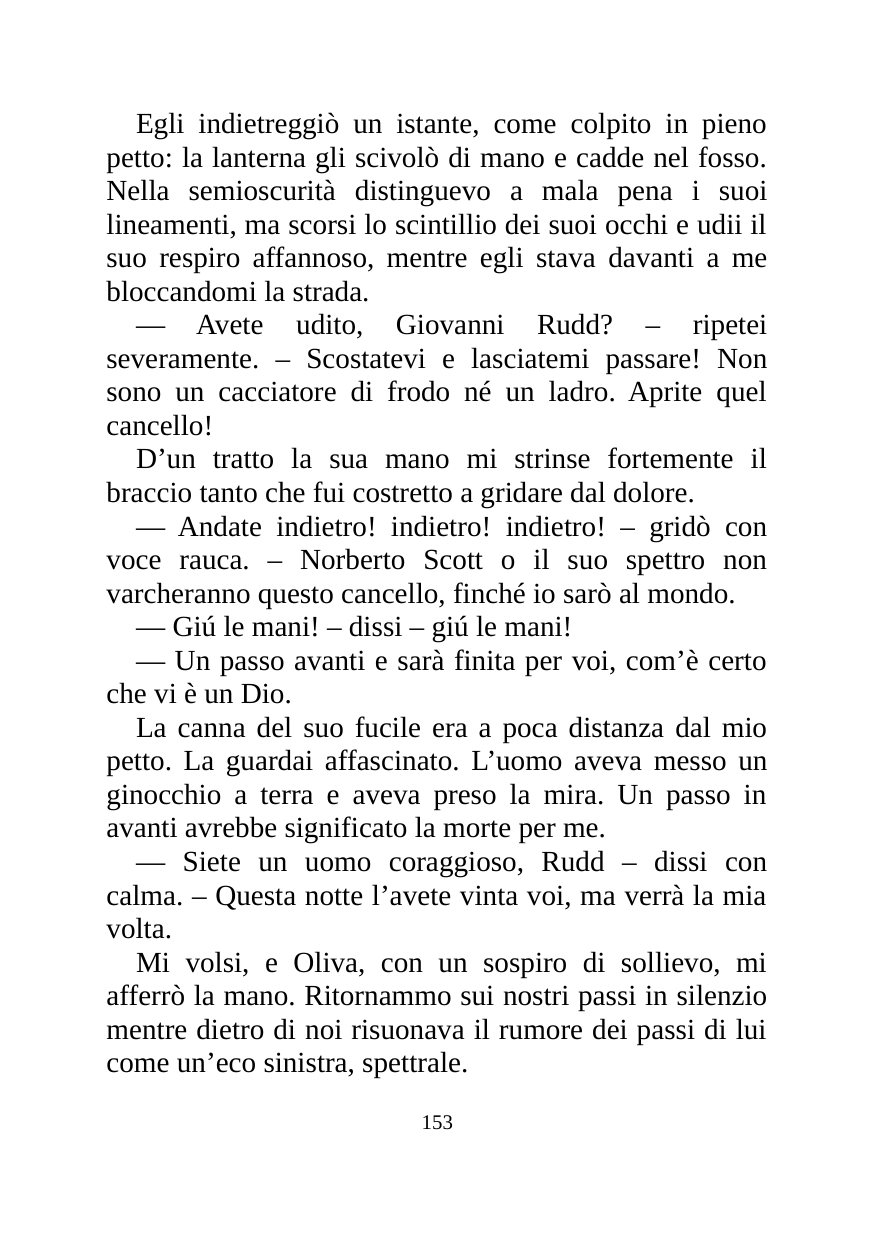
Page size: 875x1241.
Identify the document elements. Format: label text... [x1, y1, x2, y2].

text Egli indietreggiò un istante, come colpito in pieno petto: la lanterna gli scivolò di mano e cadde nel fosso. Nella semioscurità distinguevo a mala pena i suoi lineamenti, ma scorsi lo scintillio dei suoi occhi e udii il suo respiro affannoso, mentre egli stava davanti a me bloccandomi la strada. [106, 106, 768, 307]
text — Giú le mani! – dissi – giú le mani! [106, 609, 768, 643]
text — Andate indietro! indietro! indietro! – gridò con voce rauca. – Norberto Scott o il suo spettro non varcheranno questo cancello, finché io sarò al mondo. [106, 509, 768, 609]
text La canna del suo fucile era a poca distanza dal mio petto. La guardai affascinato. L’uomo aveva messo un ginocchio a terra e aveva preso la mira. Un passo in avanti avrebbe significato la morte per me. [106, 710, 768, 844]
text — Un passo avanti e sarà finita per voi, com’è certo che vi è un Dio. [106, 643, 768, 710]
text Mi volsi, e Oliva, con un sospiro di sollievo, mi afferrò la mano. Ritornammo sui nostri passi in silenzio mentre dietro di noi risuonava il rumore dei passi di lui come un’eco sinistra, spettrale. [106, 945, 768, 1079]
text — Siete un uomo coraggioso, Rudd – dissi con calma. – Questa notte l’avete vinta voi, ma verrà la mia volta. [106, 844, 768, 945]
text — Avete udito, Giovanni Rudd? – ripetei severamente. – Scostatevi e lasciatemi passare! Non sono un cacciatore di frodo né un ladro. Aprite quel cancello! [106, 307, 768, 442]
text D’un tratto la sua mano mi strinse fortemente il braccio tanto che fui costretto a gridare dal dolore. [106, 442, 768, 509]
